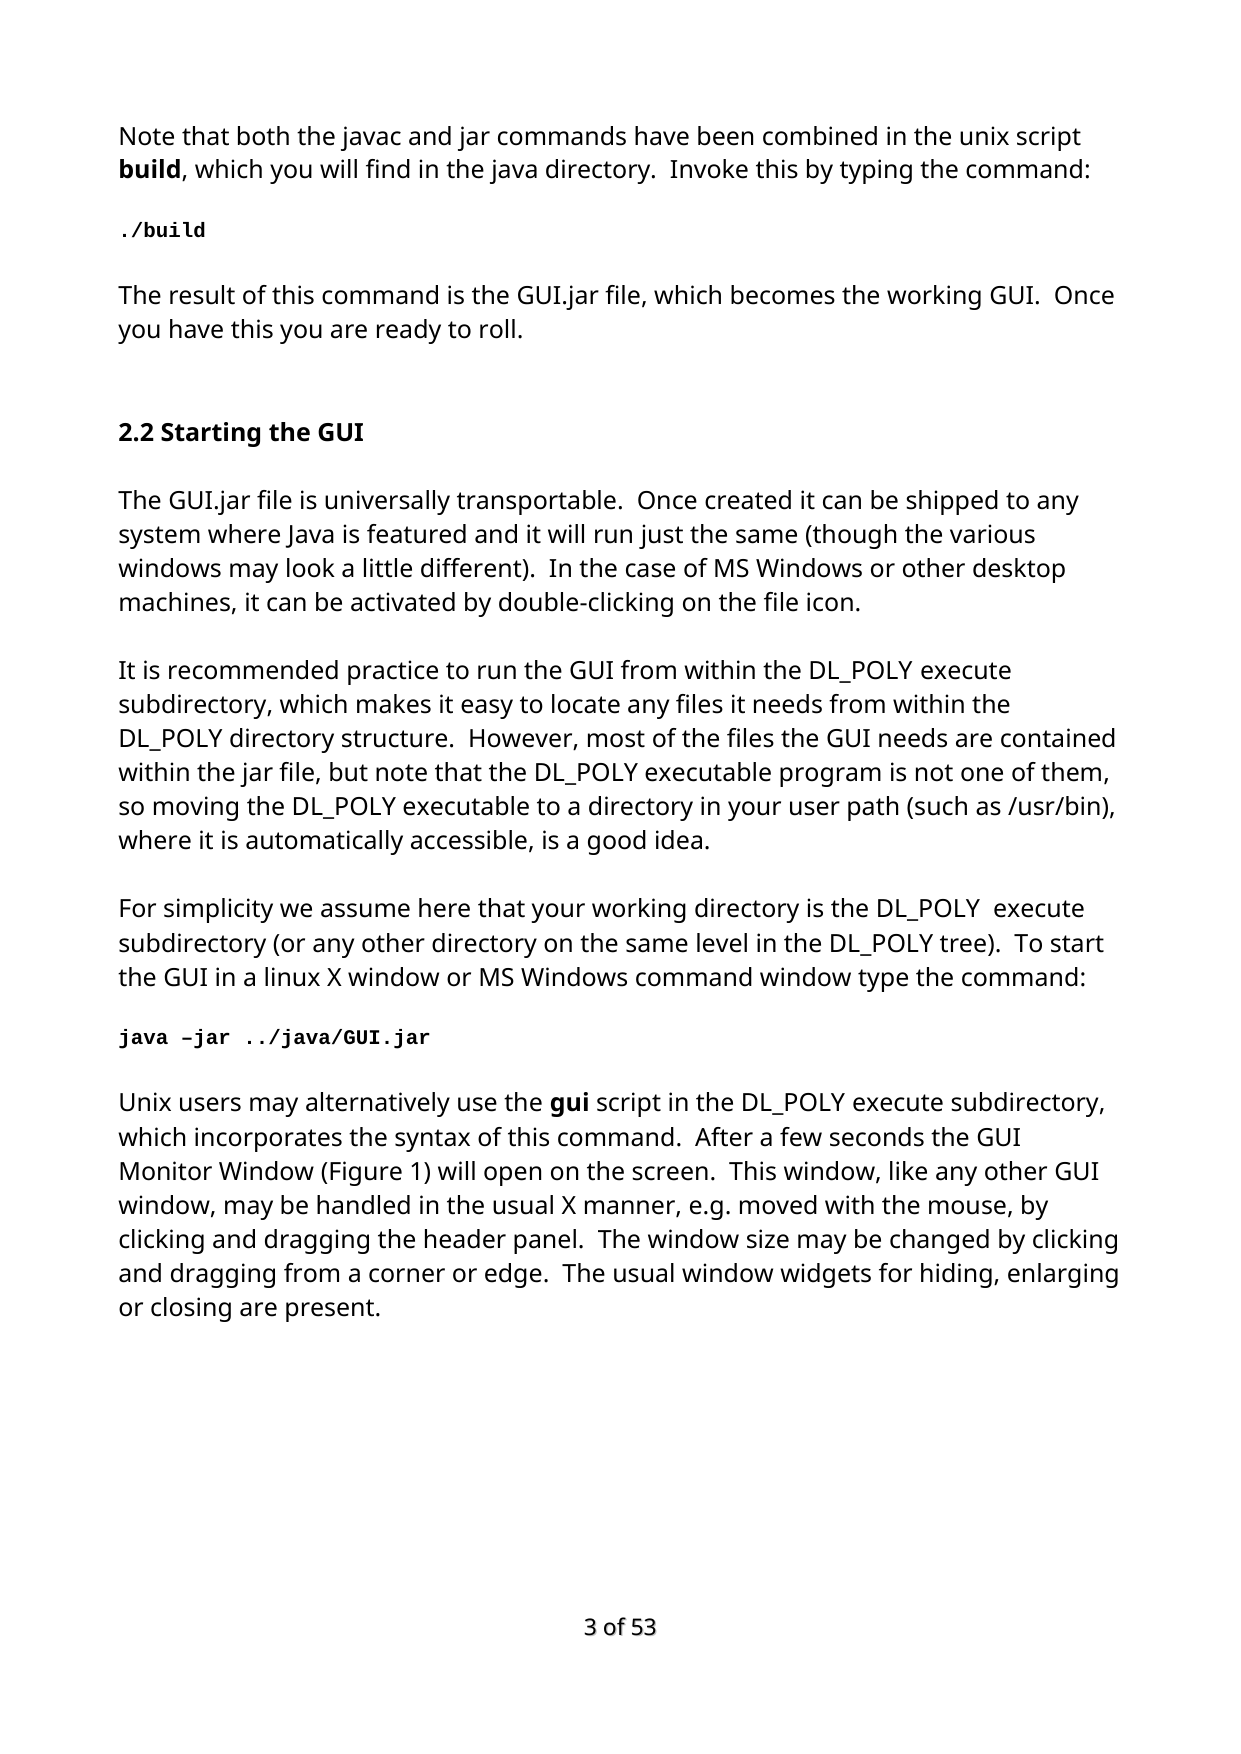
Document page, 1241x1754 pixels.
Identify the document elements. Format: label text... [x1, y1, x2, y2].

text It is recommended practice to run the GUI from within the DL_POLY execute subdirectory, which makes it easy to locate any files it needs from within the DL_POLY directory structure. However, most of the files the GUI needs are contained within the jar file, but note that the DL_POLY executable program is not one of them, so moving the DL_POLY executable to a directory in your user path (such as /usr/bin), where it is automatically accessible, is a good idea. [118, 653, 1122, 857]
text 2.2 Starting the GUI [118, 414, 1122, 448]
text Note that both the javac and jar commands have been combined in the unix script build, which you will find in the java directory. Invoke this by typing the command: [118, 118, 1122, 186]
text Unix users may alternatively use the gui script in the DL_POLY execute subdirectory, which incorporates the syntax of this command. After a few seconds the GUI Monitor Window (Figure 1) will open on the screen. This window, like any other GUI window, may be handled in the usual X manner, e.g. moved with the mouse, by clicking and dragging the header panel. The window size may be changed by clicking and dragging from a corner or edge. The usual window widgets for hiding, enlarging or closing are present. [118, 1085, 1122, 1323]
text ./build [118, 220, 1122, 244]
text The GUI.jar file is universally transportable. Once created it can be shipped to any system where Java is featured and it will run just the same (though the various windows may look a little different). In the case of MS Windows or other desktop machines, it can be activated by double-clicking on the file icon. [118, 482, 1122, 619]
text The result of this command is the GUI.jar file, which becomes the working GUI. Once you have this you are ready to roll. [118, 278, 1122, 346]
text java –jar ../java/GUI.jar [118, 1027, 1122, 1051]
text For simplicity we assume here that your working directory is the DL_POLY execute subdirectory (or any other directory on the same level in the DL_POLY tree). To start the GUI in a linux X window or MS Windows command window type the command: [118, 891, 1122, 993]
